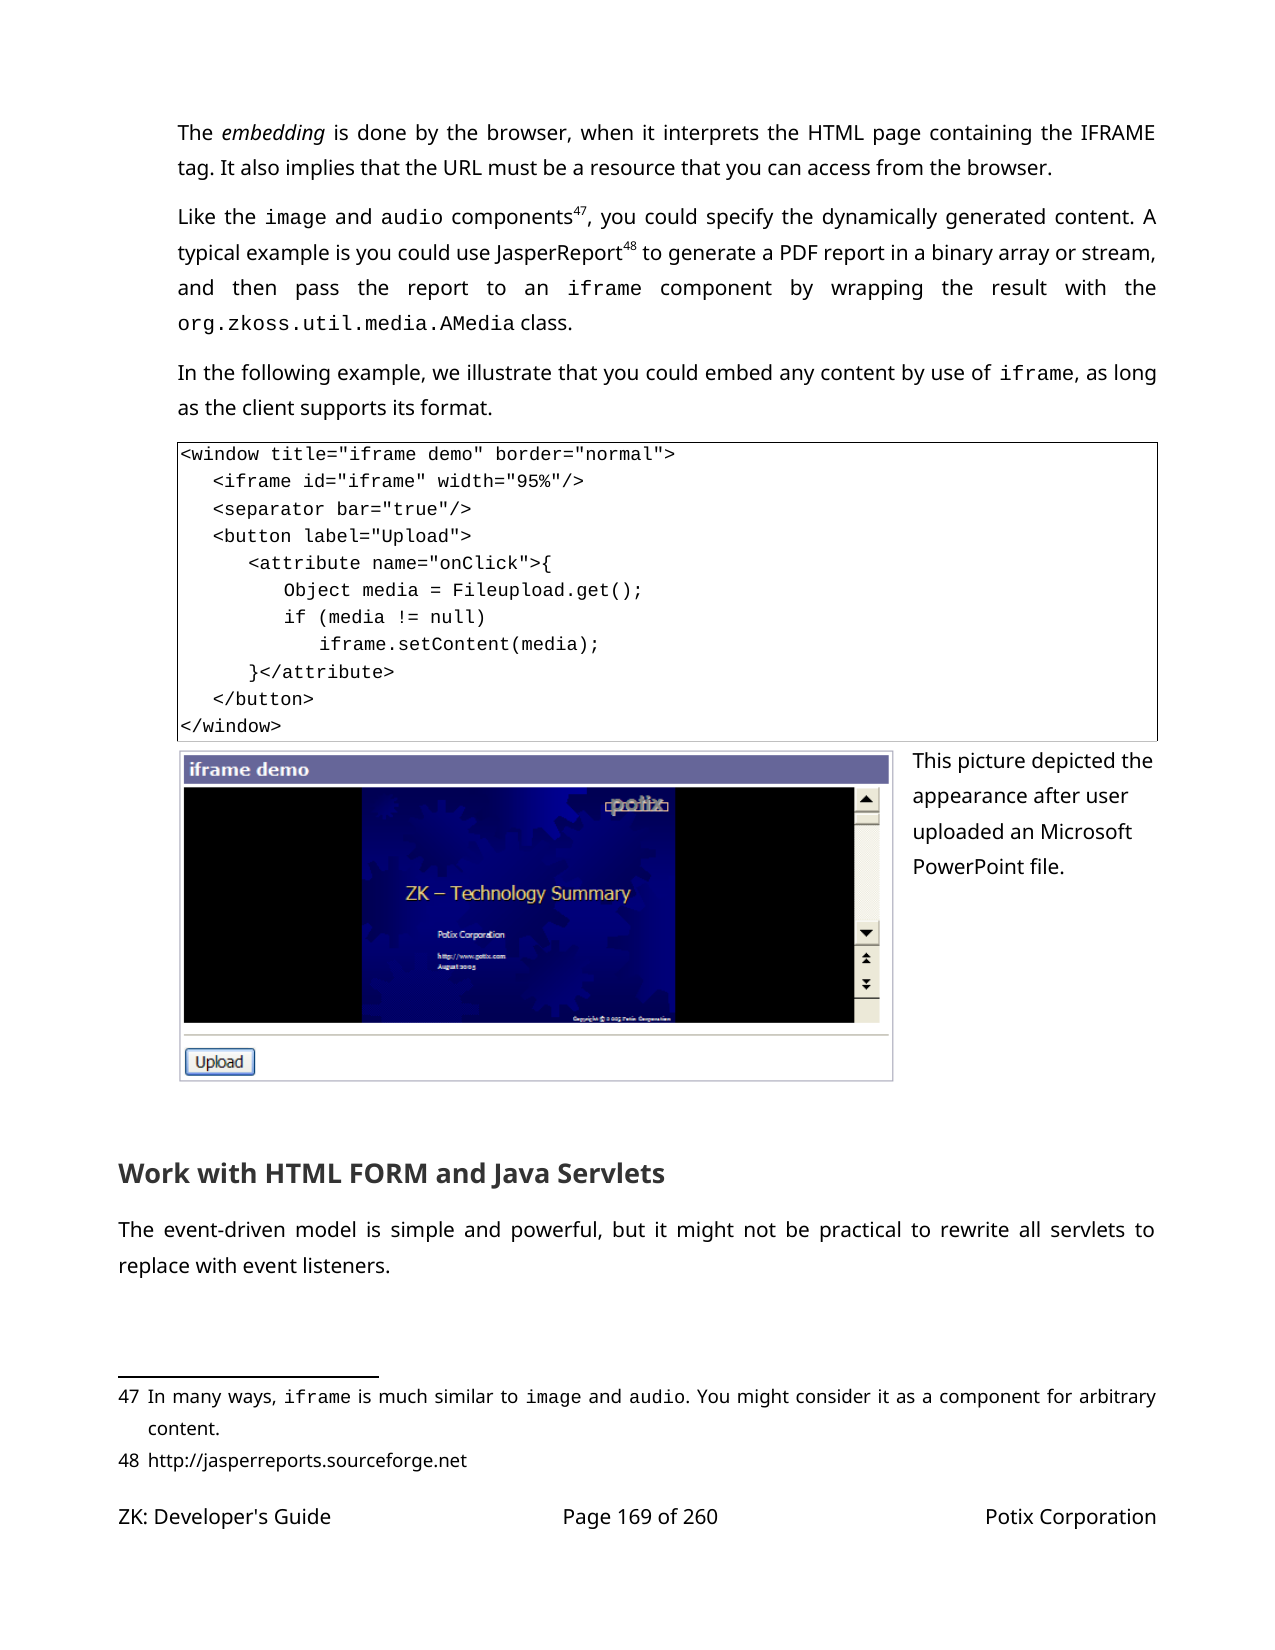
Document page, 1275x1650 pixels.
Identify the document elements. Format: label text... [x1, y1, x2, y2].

table_header This picture depicted the appearance after user uploaded an Microsoft PowerPoint file. [912, 746, 1156, 1084]
text The event-driven model is simple and powerful, but it might not be practical to rewrite all servlets to replace with event listeners. [118, 1216, 1157, 1279]
picture [177, 746, 898, 1085]
table_header [898, 746, 912, 1084]
text In the following example, we illustrate that you could embed any content by use of iframe, as long as the client supports its format. [177, 358, 1157, 421]
text <iframe id="iframe" width="95%"/> [178, 469, 1157, 493]
text In many ways, iframe is much similar to image and audio. You might consider it as a component for arbitrary content. [118, 1383, 1157, 1441]
text Like the image and audio components, you could specify the dynamically generated content. A typical example is you could use JasperReport to generate a PDF report in a binary array or stream, and then pass the report to an iframe component by wrapping the result with the org.zkoss.util.media.AMedia class. [177, 202, 1157, 337]
text <attribute name="onClick">{ [178, 551, 1157, 575]
text if (media != null) [178, 605, 1157, 629]
text }</attribute> [178, 659, 1157, 684]
text <separator bar="true"/> [178, 496, 1157, 521]
text http://jasperreports.sourceforge.net [118, 1447, 1157, 1473]
text <button label="Upload"> [178, 523, 1157, 548]
text </button> [178, 687, 1157, 711]
text Object media = Fileupload.get(); [178, 578, 1157, 602]
text </window> [178, 714, 1157, 741]
text iframe.setContent(media); [178, 632, 1157, 657]
text <window title="iframe demo" border="normal"> [178, 443, 1157, 466]
text The embedding is done by the browser, when it interprets the HTML page containing the IFRAME tag. It also implies that the URL must be a resource that you can access from the browser. [177, 118, 1157, 182]
subtitle Work with HTML FORM and Java Servlets [118, 1155, 1157, 1192]
